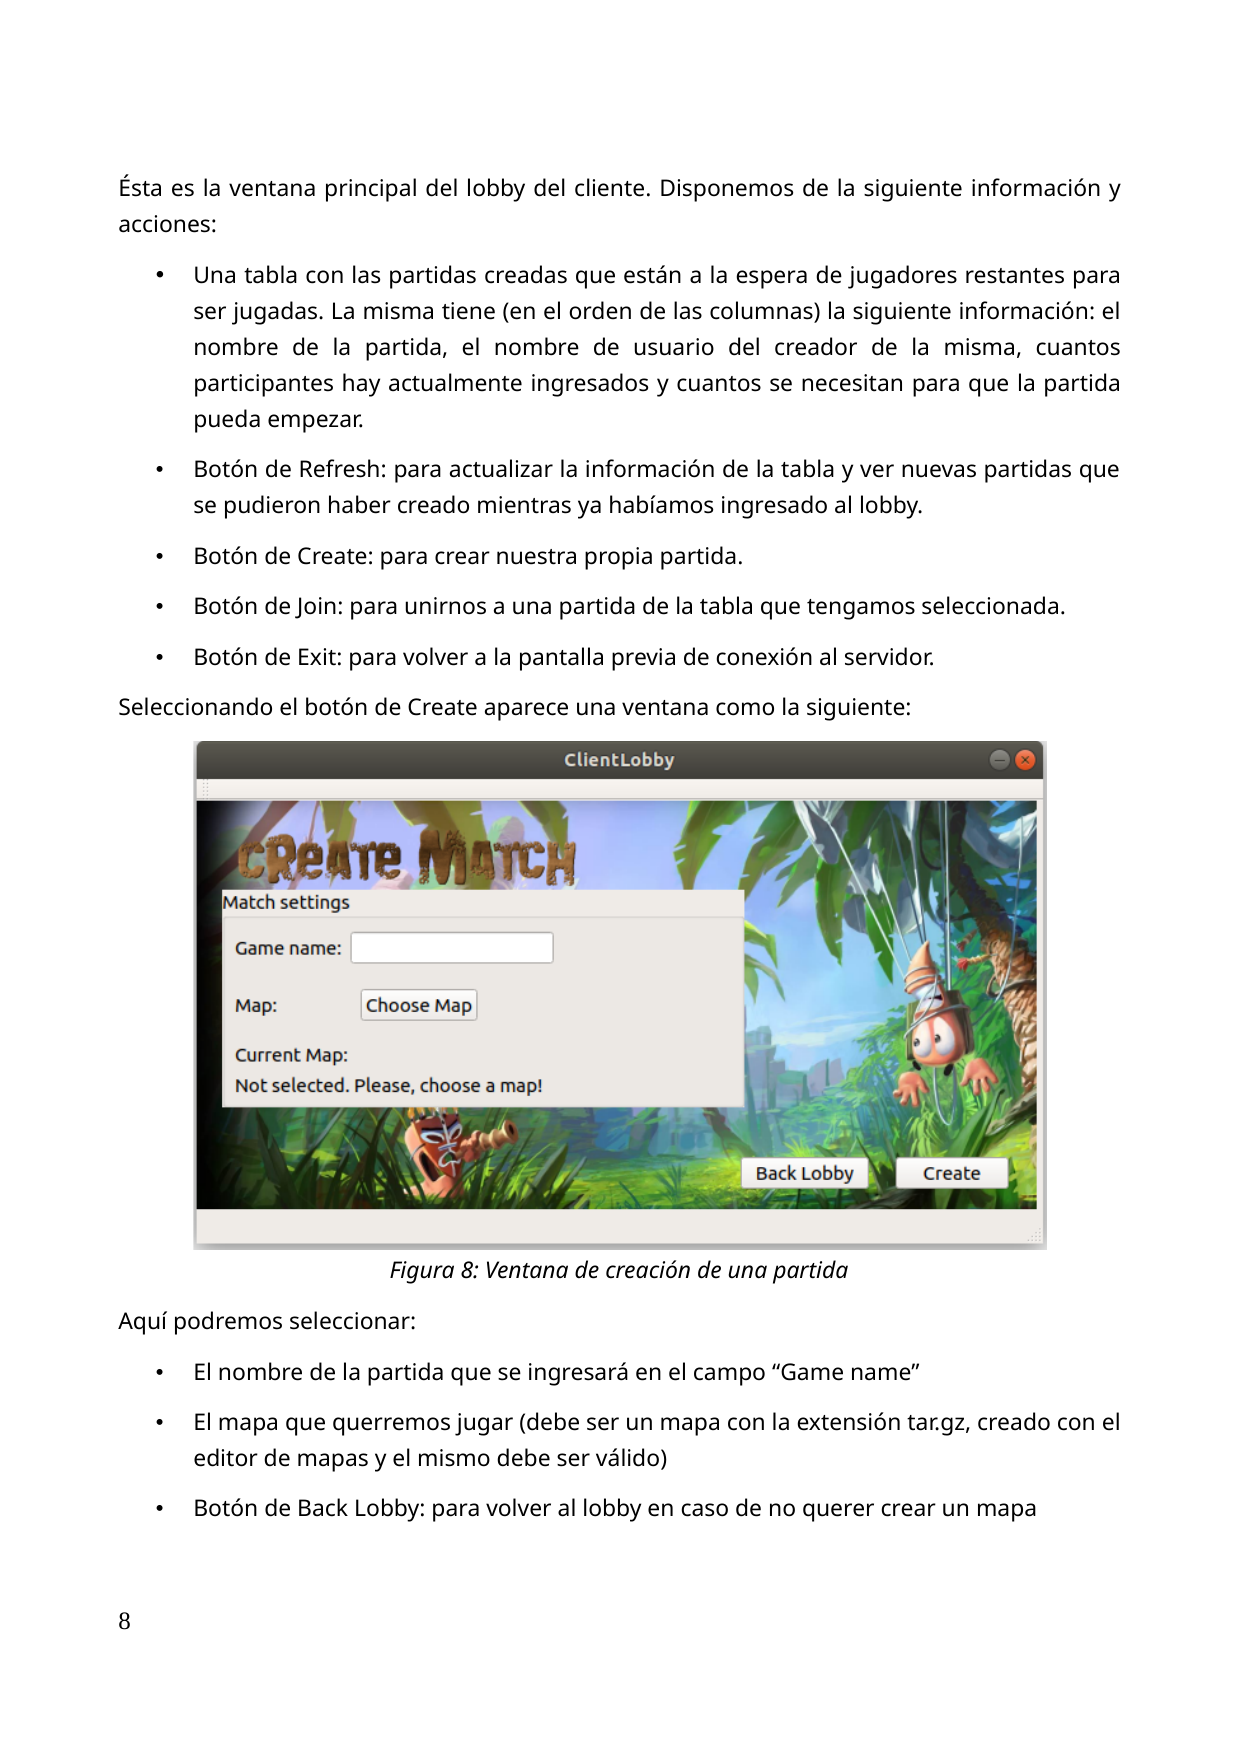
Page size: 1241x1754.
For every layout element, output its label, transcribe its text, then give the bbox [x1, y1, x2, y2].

list Botón de Create: para crear nuestra propia partida. [156, 539, 1122, 571]
list Botón de Back Lobby: para volver al lobby en caso de no querer crear un mapa [156, 1492, 1122, 1524]
list Una tabla con las partidas creadas que están a la espera de jugadores restantes para ser jugadas. La misma tiene (en el orden de las columnas) la siguiente información: el nombre de la partida, el nombre de usuario del creador de la misma, cuantos participantes hay actualmente ingresados y cuantos se necesitan para que la partida pueda empezar. [156, 259, 1122, 434]
list Botón de Refresh: para actualizar la información de la tabla y ver nuevas partidas que se pudieron haber creado mientras ya habíamos ingresado al lobby. [156, 453, 1122, 520]
list Botón de Join: para unirnos a una partida de la tabla que tengamos seleccionada. [156, 590, 1122, 621]
text Aquí podremos seleccionar: [118, 1305, 1122, 1336]
picture [193, 741, 1047, 1250]
list El nombre de la partida que se ingresará en el campo “Game name” [156, 1355, 1122, 1387]
list El mapa que querremos jugar (debe ser un mapa con la extensión tar.gz, creado con el editor de mapas y el mismo debe ser válido) [156, 1406, 1122, 1473]
text Seleccionando el botón de Create aparece una ventana como la siguiente: [118, 691, 1122, 722]
text Figura 8: Ventana de creación de una partida [118, 1250, 1122, 1286]
text Ésta es la ventana principal del lobby del cliente. Disponemos de la siguiente información y acciones: [118, 172, 1122, 239]
list Botón de Exit: para volver a la pantalla previa de conexión al servidor. [156, 641, 1122, 672]
